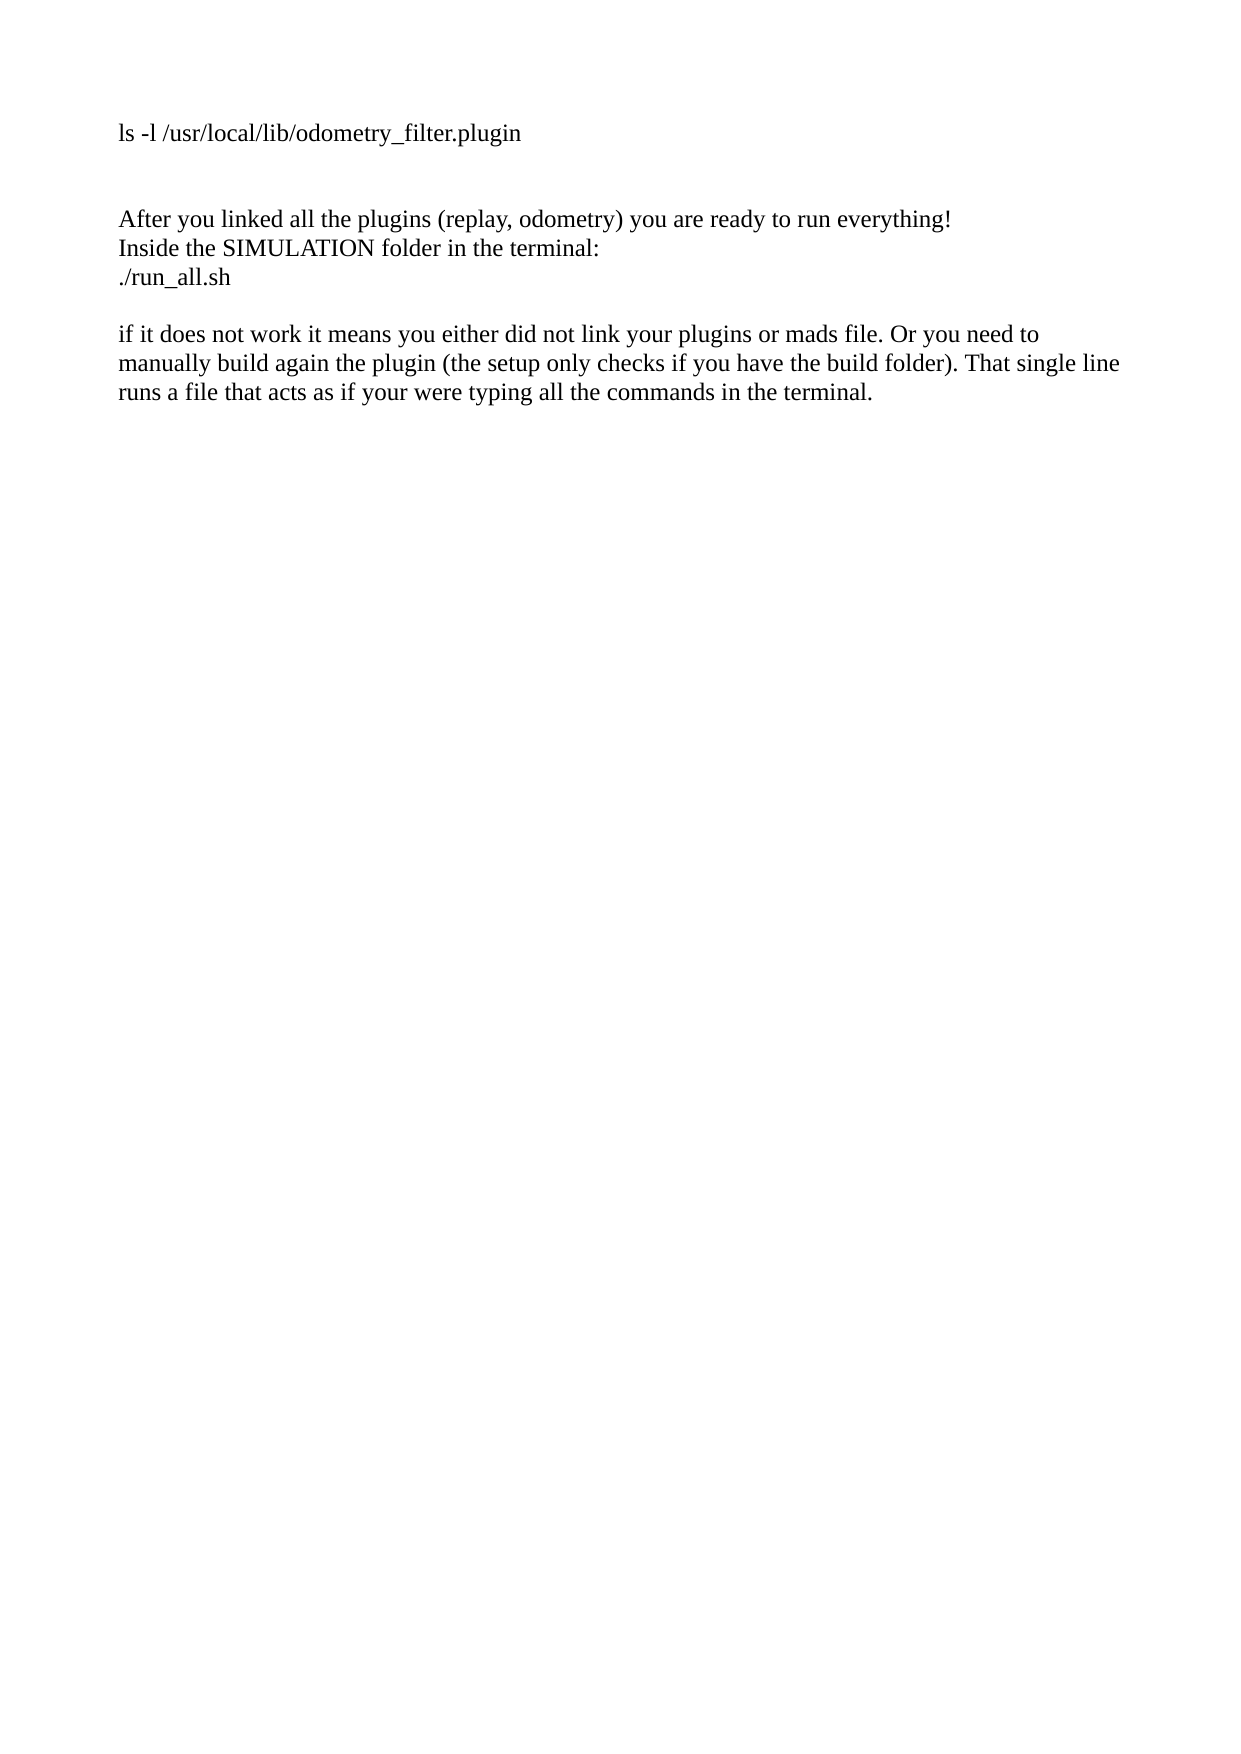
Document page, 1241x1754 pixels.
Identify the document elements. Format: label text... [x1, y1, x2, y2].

text ls -l /usr/local/lib/odometry_filter.plugin [118, 118, 1122, 147]
text ./run_all.sh [118, 262, 1122, 291]
text After you linked all the plugins (replay, odometry) you are ready to run everything! [118, 204, 1122, 233]
text Inside the SIMULATION folder in the terminal: [118, 233, 1122, 262]
text if it does not work it means you either did not link your plugins or mads file. Or you need to manually build again the plugin (the setup only checks if you have the build folder). That single line runs a file that acts as if your were typing all the commands in the terminal. [118, 319, 1122, 406]
